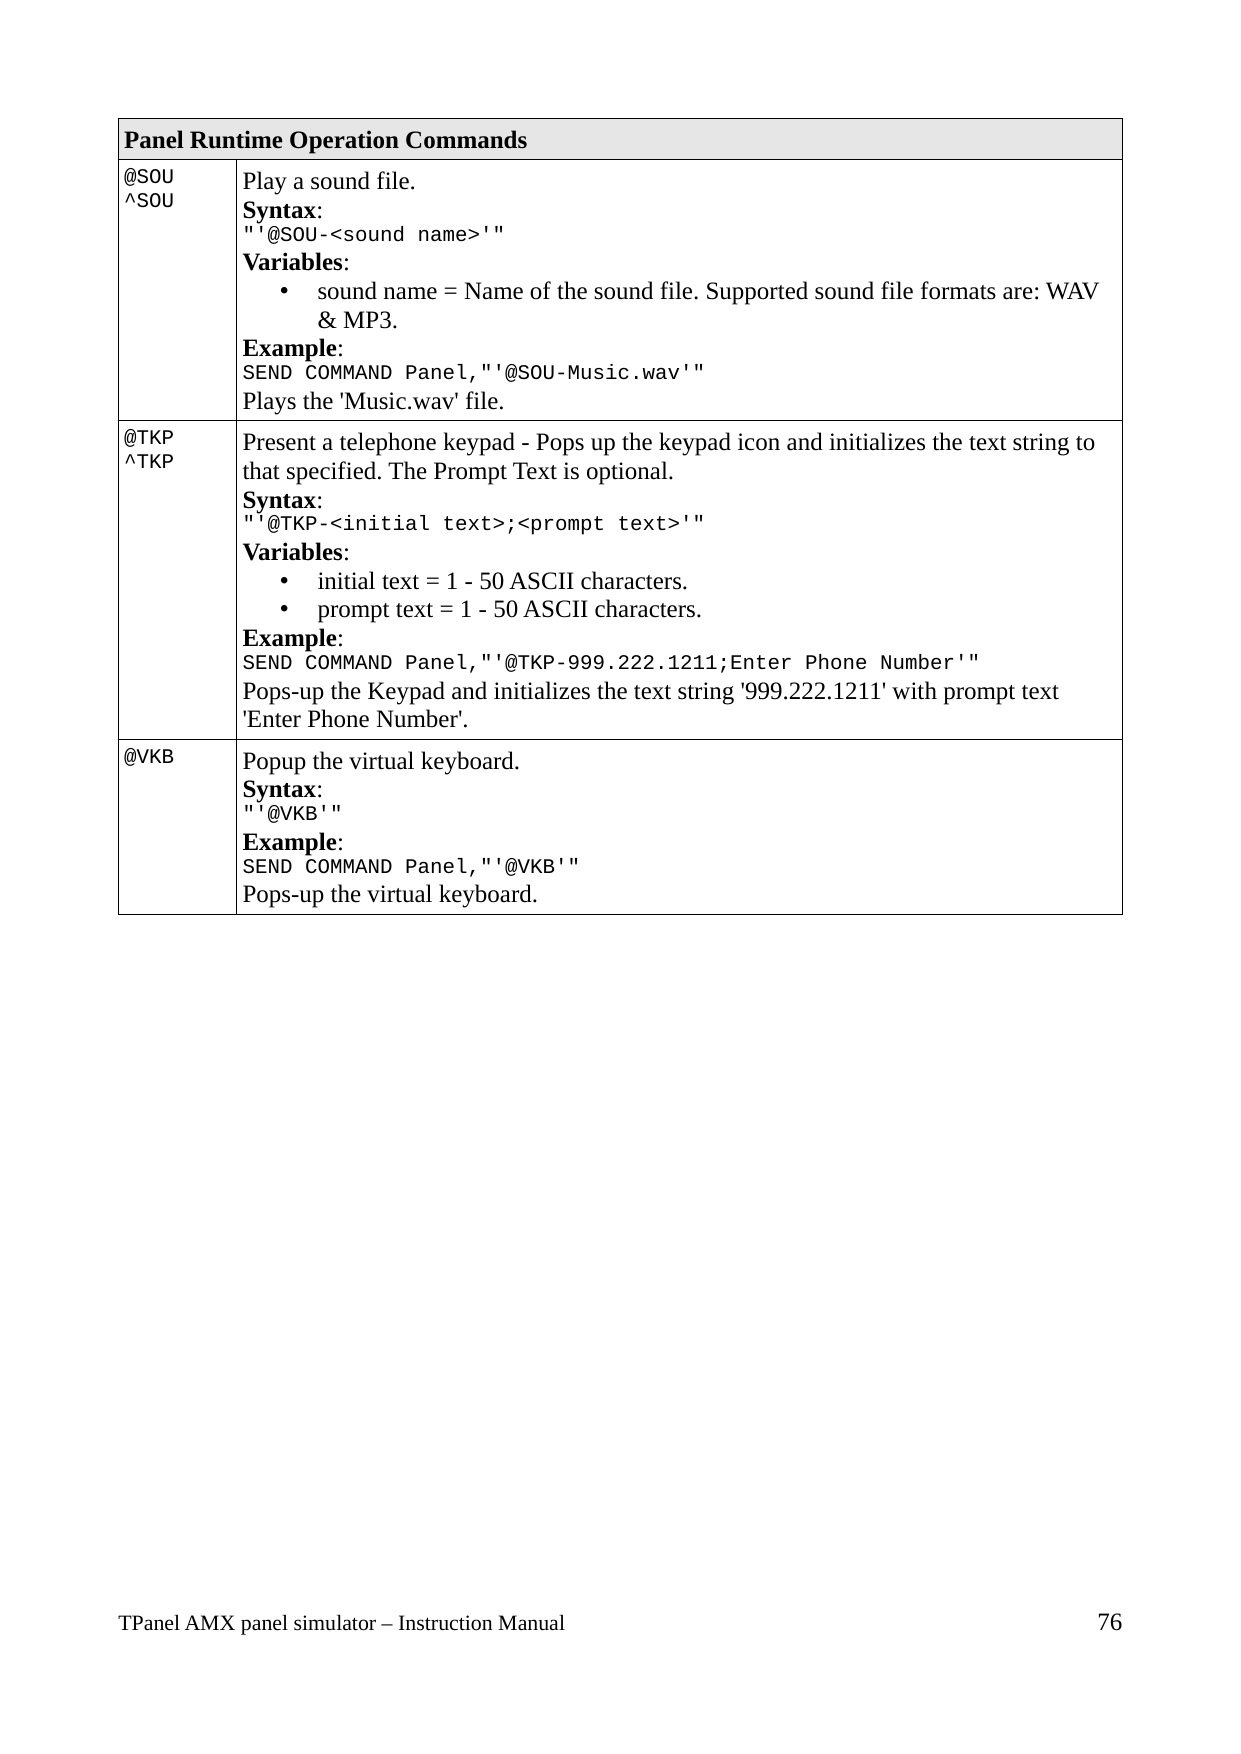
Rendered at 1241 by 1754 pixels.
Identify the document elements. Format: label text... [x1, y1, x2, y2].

table_cell Popup the virtual keyboard. Syntax: "'@VKB'" Example: SEND COMMAND Panel,"'@VKB'" Pops-up the virtual keyboard. [237, 740, 1122, 914]
table_cell Play a sound file. Syntax: "'@SOU-<sound name>'" Variables: sound name = Name of the sound file. Supported sound file formats are: WAV & MP3. Example: SEND COMMAND Panel,"'@SOU-Music.wav'" Plays the 'Music.wav' file. [237, 160, 1122, 420]
table_cell Present a telephone keypad - Pops up the keypad icon and initializes the text string to that specified. The Prompt Text is optional. Syntax: "'@TKP-<initial text>;<prompt text>'" Variables: initial text = 1 - 50 ASCII characters. prompt text = 1 - 50 ASCII characters. Example: SEND COMMAND Panel,"'@TKP-999.222.1211;Enter Phone Number'" Pops-up the Keypad and initializes the text string '999.222.1211' with prompt text 'Enter Phone Number'. [237, 421, 1122, 739]
table_cell @VKB [119, 740, 236, 914]
table_cell @SOU ^SOU [119, 160, 236, 420]
table_header Panel Runtime Operation Commands [119, 119, 1122, 159]
table_cell @TKP ^TKP [119, 421, 236, 739]
